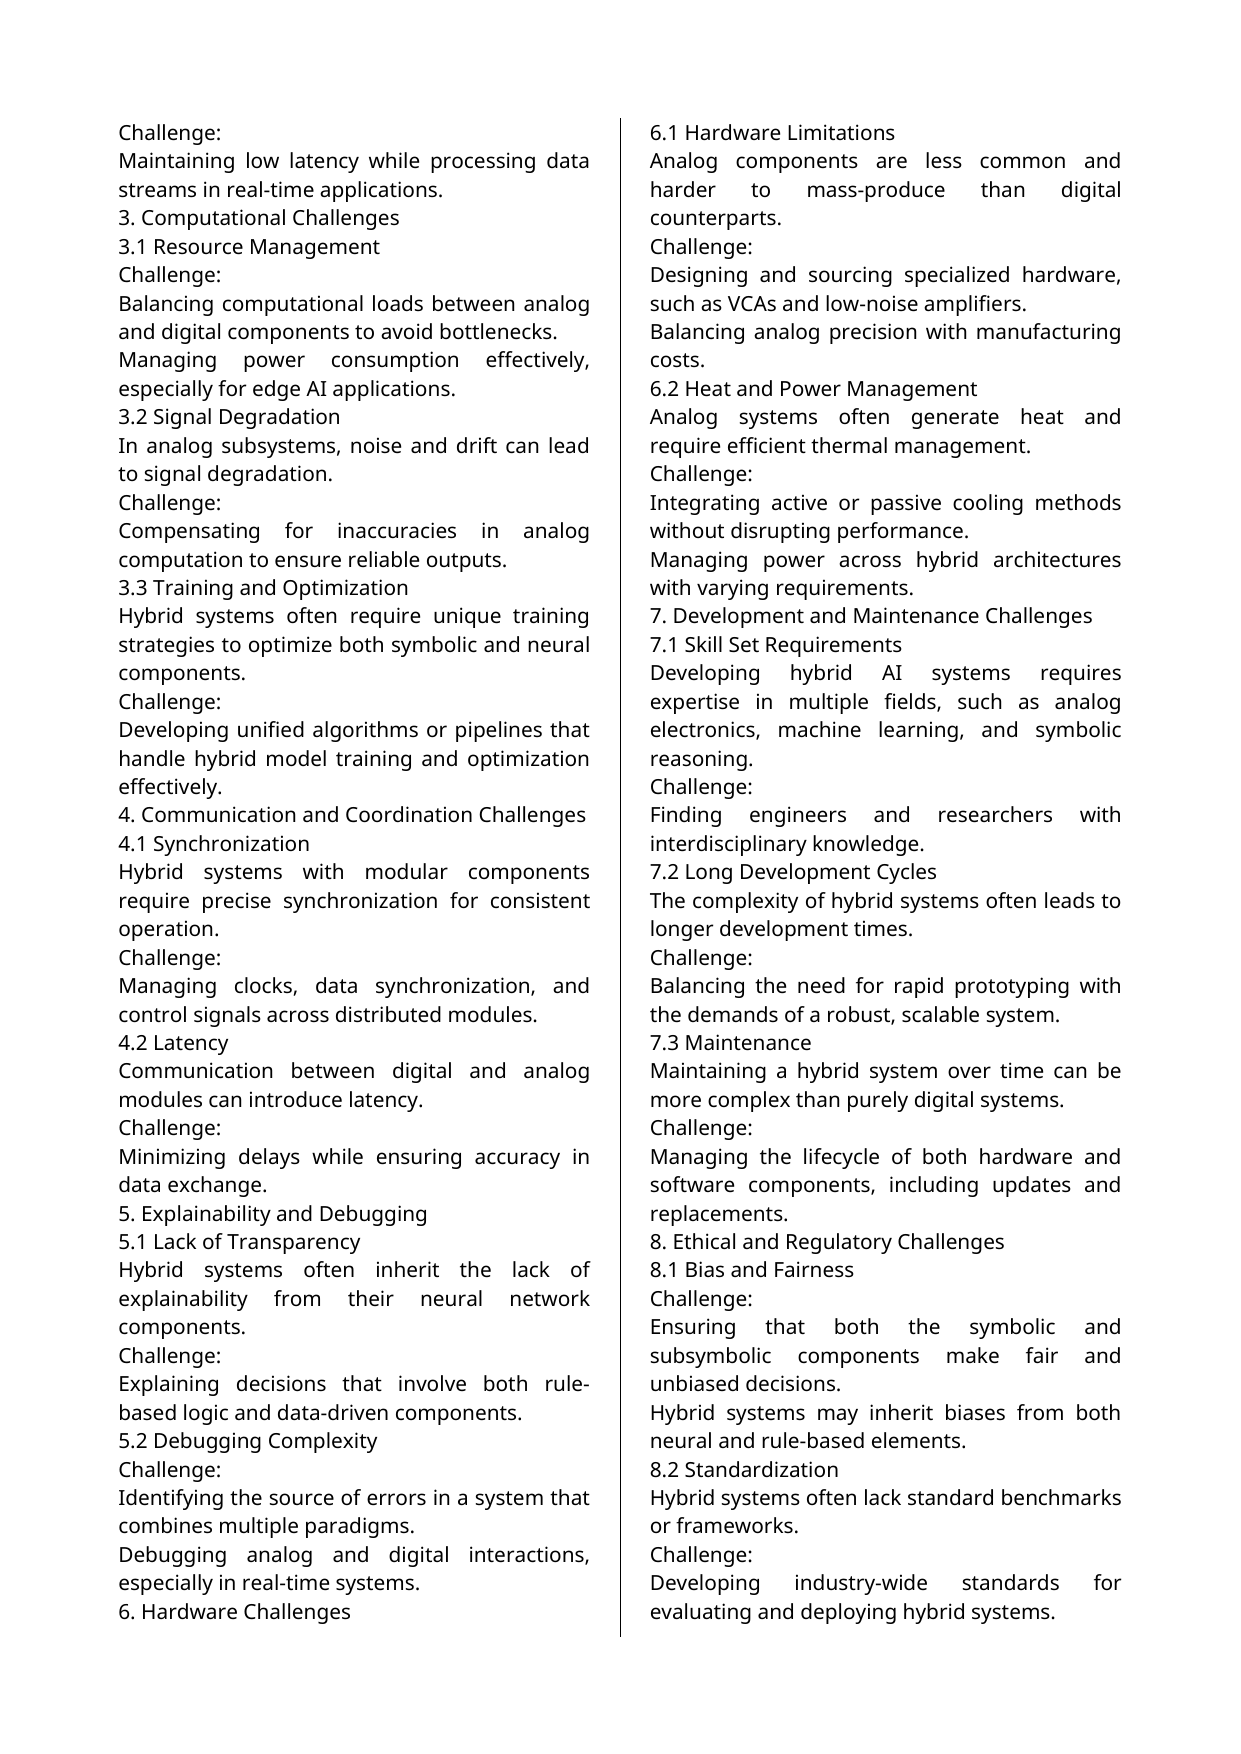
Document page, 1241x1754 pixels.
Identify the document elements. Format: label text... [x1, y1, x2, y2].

text Balancing analog precision with manufacturing costs. [649, 317, 1122, 374]
text Explaining decisions that involve both rule-based logic and data-driven components. [118, 1369, 591, 1426]
text Finding engineers and researchers with interdisciplinary knowledge. [649, 801, 1122, 857]
text 5.2 Debugging Complexity [118, 1426, 591, 1455]
text Balancing computational loads between analog and digital components to avoid bottlenecks. [118, 289, 591, 346]
text Managing power across hybrid architectures with varying requirements. [649, 545, 1122, 602]
text Maintaining low latency while processing data streams in real-time applications. [118, 147, 591, 203]
text Challenge: [118, 118, 591, 147]
text Hybrid systems often require unique training strategies to optimize both symbolic and neural components. [118, 602, 591, 687]
text 8. Ethical and Regulatory Challenges [649, 1227, 1122, 1256]
text Compensating for inaccuracies in analog computation to ensure reliable outputs. [118, 516, 591, 573]
text Challenge: [118, 1455, 591, 1483]
text Challenge: [649, 1113, 1122, 1142]
text Analog systems often generate heat and require efficient thermal management. [649, 402, 1122, 459]
text Maintaining a hybrid system over time can be more complex than purely digital systems. [649, 1057, 1122, 1113]
text 3.1 Resource Management [118, 232, 591, 260]
text Designing and sourcing specialized hardware, such as VCAs and low-noise amplifiers. [649, 260, 1122, 317]
text Challenge: [118, 943, 591, 971]
text In analog subsystems, noise and drift can lead to signal degradation. [118, 431, 591, 488]
text Developing industry-wide standards for evaluating and deploying hybrid systems. [649, 1568, 1122, 1625]
text 7.1 Skill Set Requirements [649, 630, 1122, 658]
text 3.3 Training and Optimization [118, 573, 591, 602]
text Managing power consumption effectively, especially for edge AI applications. [118, 346, 591, 402]
text 7.2 Long Development Cycles [649, 857, 1122, 886]
text Challenge: [118, 1113, 591, 1142]
text Challenge: [649, 943, 1122, 971]
text Challenge: [649, 1540, 1122, 1568]
text 4.1 Synchronization [118, 829, 591, 857]
text Developing unified algorithms or pipelines that handle hybrid model training and optimization effectively. [118, 715, 591, 801]
text Analog components are less common and harder to mass-produce than digital counterparts. [649, 147, 1122, 232]
text Challenge: [118, 488, 591, 516]
text Managing the lifecycle of both hardware and software components, including updates and replacements. [649, 1142, 1122, 1227]
text 8.1 Bias and Fairness [649, 1256, 1122, 1284]
text Balancing the need for rapid prototyping with the demands of a robust, scalable system. [649, 971, 1122, 1028]
text 4.2 Latency [118, 1028, 591, 1057]
text 3.2 Signal Degradation [118, 402, 591, 431]
text Minimizing delays while ensuring accuracy in data exchange. [118, 1142, 591, 1199]
text Challenge: [649, 232, 1122, 260]
text Ensuring that both the symbolic and subsymbolic components make fair and unbiased decisions. [649, 1312, 1122, 1398]
text Managing clocks, data synchronization, and control signals across distributed modules. [118, 971, 591, 1028]
text 5. Explainability and Debugging [118, 1199, 591, 1227]
text 6.1 Hardware Limitations [649, 118, 1122, 147]
text Debugging analog and digital interactions, especially in real-time systems. [118, 1540, 591, 1597]
text 7.3 Maintenance [649, 1028, 1122, 1057]
text Identifying the source of errors in a system that combines multiple paradigms. [118, 1483, 591, 1540]
text 3. Computational Challenges [118, 203, 591, 232]
text 5.1 Lack of Transparency [118, 1227, 591, 1256]
text Integrating active or passive cooling methods without disrupting performance. [649, 488, 1122, 545]
text Challenge: [649, 459, 1122, 488]
text 8.2 Standardization [649, 1455, 1122, 1483]
text Challenge: [118, 260, 591, 289]
text Developing hybrid AI systems requires expertise in multiple fields, such as analog electronics, machine learning, and symbolic reasoning. [649, 658, 1122, 772]
text 6.2 Heat and Power Management [649, 374, 1122, 402]
text Hybrid systems often lack standard benchmarks or frameworks. [649, 1483, 1122, 1540]
text The complexity of hybrid systems often leads to longer development times. [649, 886, 1122, 943]
text Challenge: [649, 1284, 1122, 1312]
text 6. Hardware Challenges [118, 1597, 591, 1625]
text Hybrid systems with modular components require precise synchronization for consistent operation. [118, 857, 591, 943]
text Hybrid systems often inherit the lack of explainability from their neural network components. [118, 1256, 591, 1341]
text Challenge: [118, 687, 591, 715]
text Challenge: [649, 772, 1122, 801]
text 4. Communication and Coordination Challenges [118, 801, 591, 829]
text Communication between digital and analog modules can introduce latency. [118, 1057, 591, 1113]
text 7. Development and Maintenance Challenges [649, 602, 1122, 630]
text Challenge: [118, 1341, 591, 1369]
text Hybrid systems may inherit biases from both neural and rule-based elements. [649, 1398, 1122, 1455]
